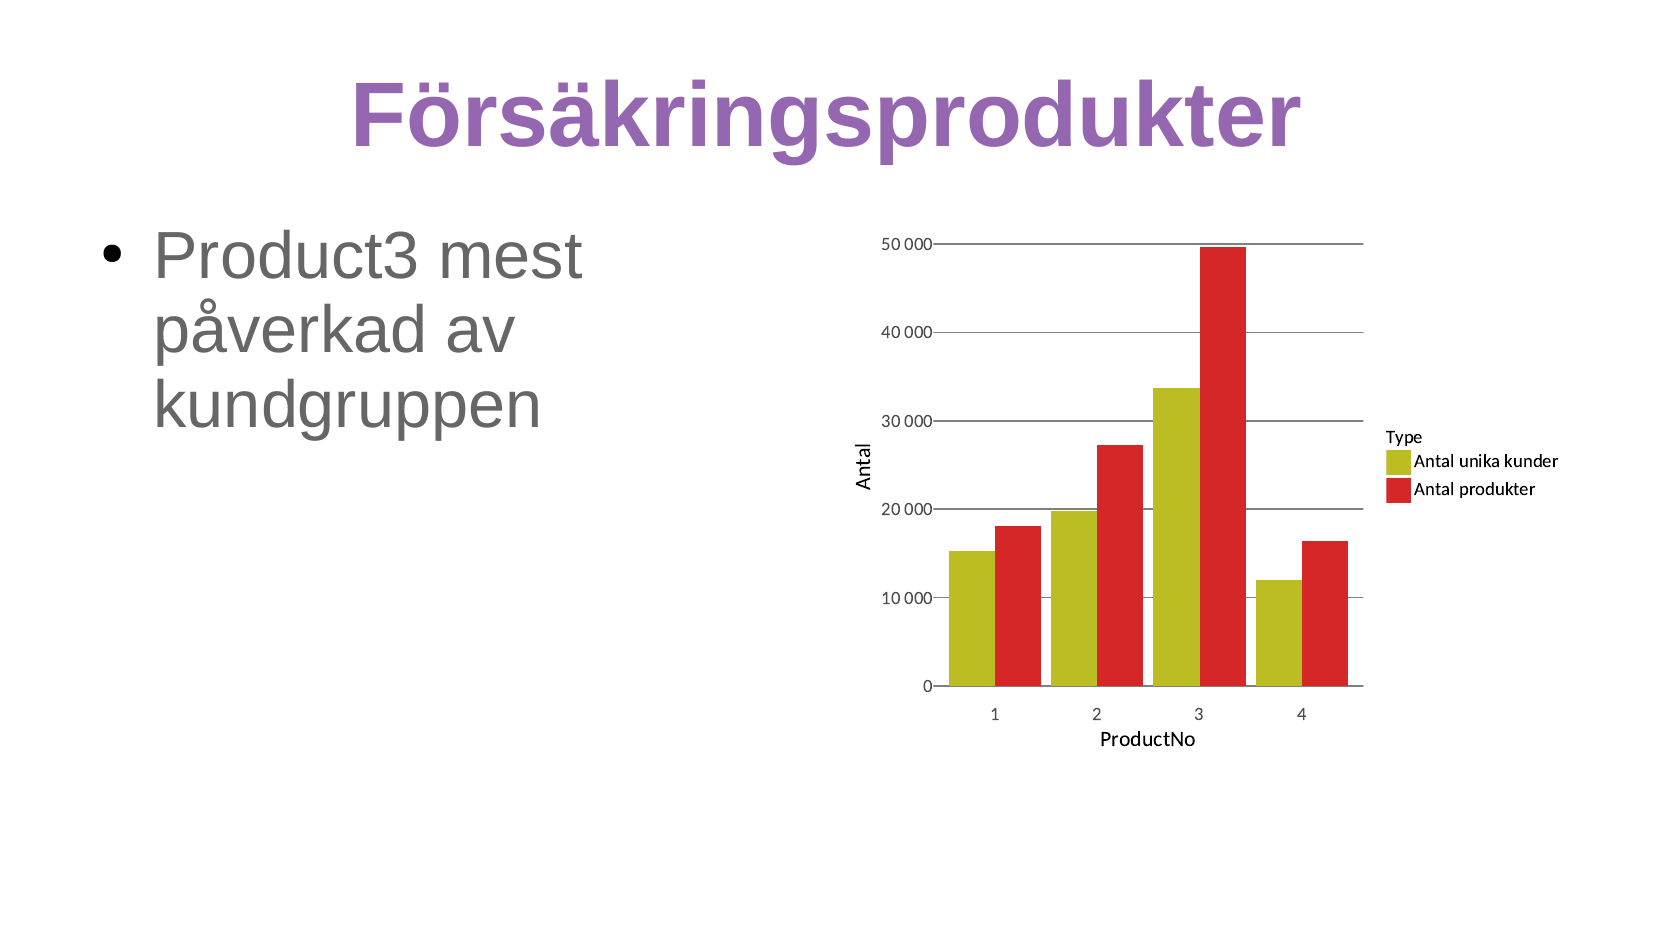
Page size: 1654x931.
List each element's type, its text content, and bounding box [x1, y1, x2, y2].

picture [848, 217, 1568, 758]
list Product3 mest påverkad av kundgruppen [82, 217, 809, 758]
title Försäkringsprodukter [82, 37, 1571, 193]
